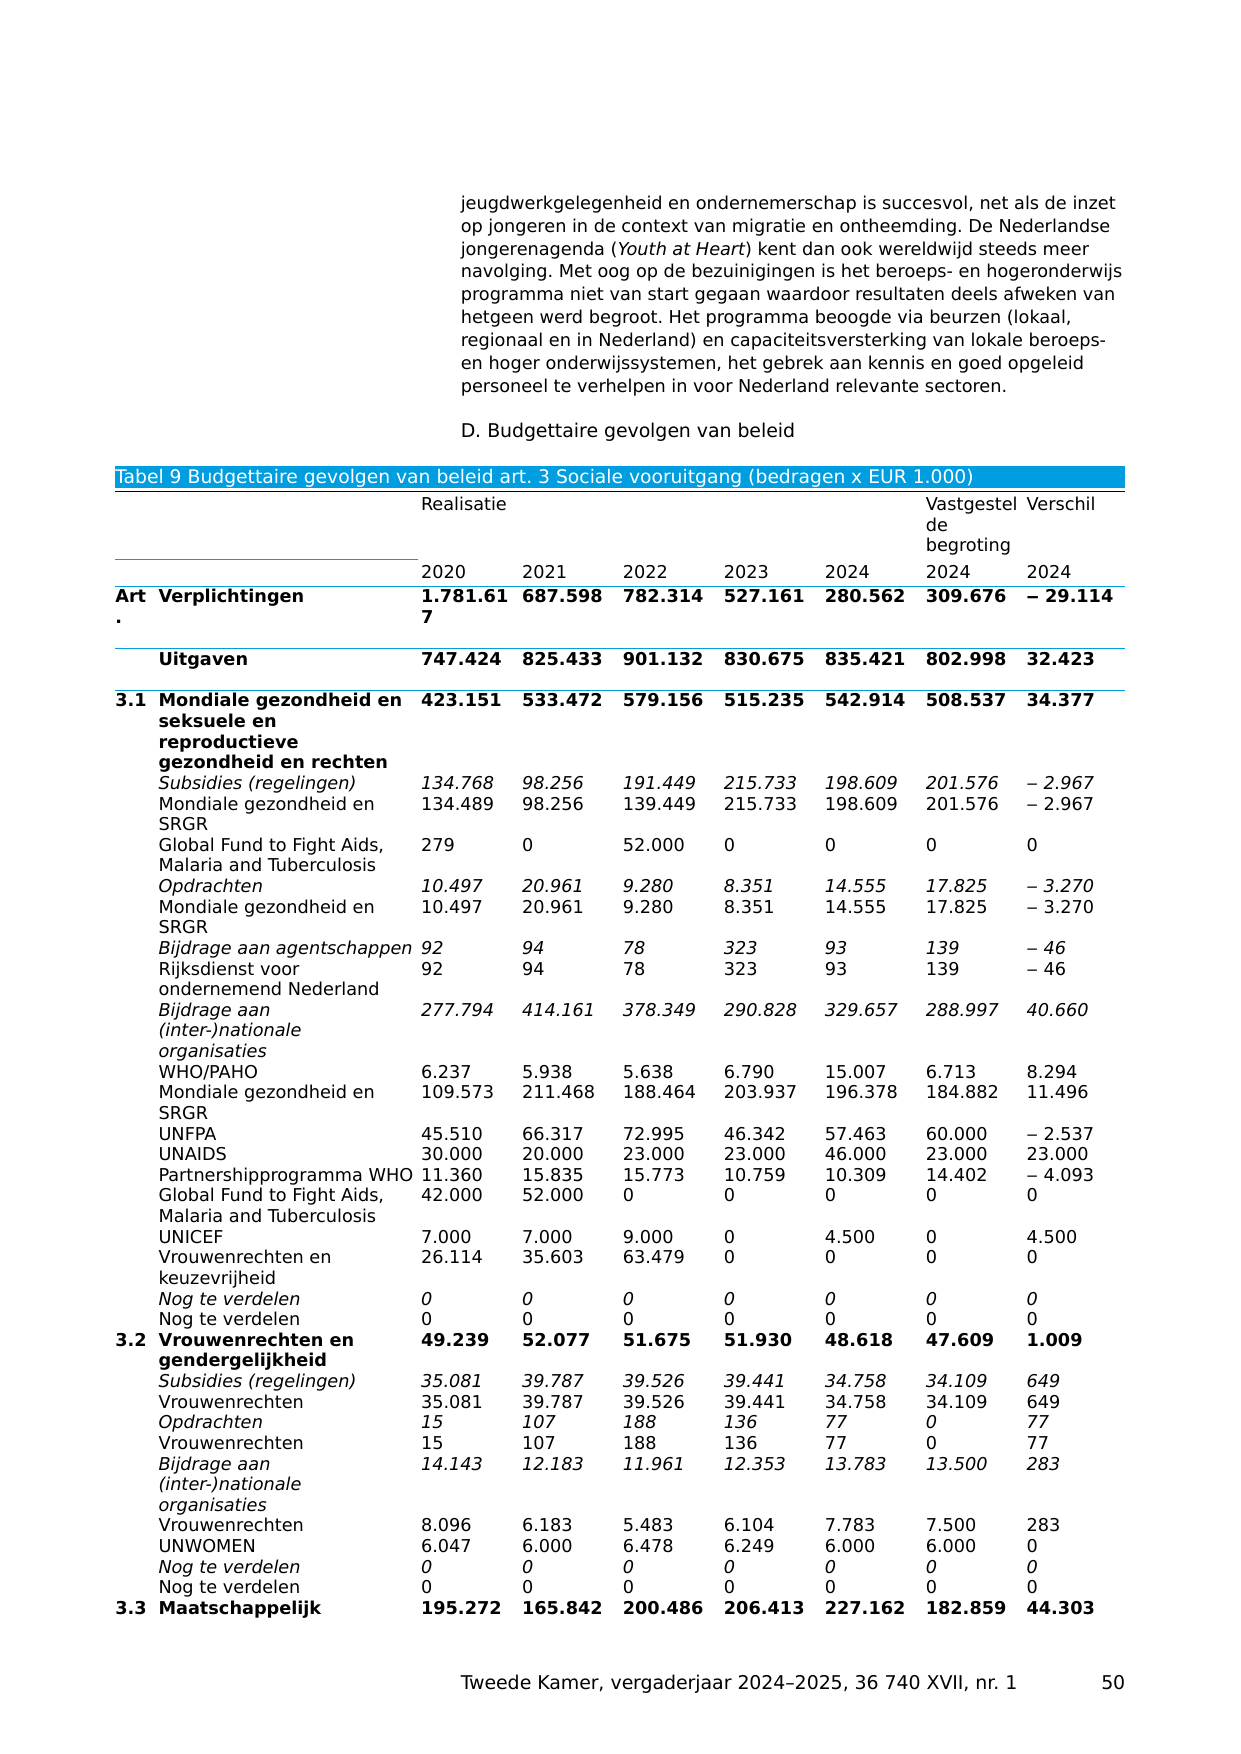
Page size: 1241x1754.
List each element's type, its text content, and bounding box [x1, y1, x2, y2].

table_cell 0 [418, 1289, 519, 1309]
table_cell 0 [1024, 1185, 1125, 1227]
table_cell 0 [923, 1247, 1023, 1288]
table_cell 0 [721, 1247, 822, 1288]
table_cell Mondiale gezondheid en SRGR [155, 794, 418, 835]
table_cell 8.294 [1024, 1062, 1125, 1082]
table_cell 0 [519, 1557, 620, 1577]
table_cell 283 [1024, 1515, 1125, 1536]
table_cell 188.464 [620, 1082, 721, 1123]
table_cell 0 [822, 1185, 923, 1227]
table_cell 4.500 [822, 1227, 923, 1247]
table_cell 201.576 [923, 773, 1023, 793]
table_cell 0 [721, 1557, 822, 1577]
table_cell [923, 628, 1023, 648]
table_cell 378.349 [620, 1000, 721, 1062]
table_cell [115, 1515, 155, 1536]
table_cell 0 [721, 1289, 822, 1309]
table_cell Maatschappelijk [155, 1598, 418, 1618]
table_cell 139 [923, 938, 1023, 958]
table_cell Nog te verdelen [155, 1577, 418, 1598]
table_cell 15 [418, 1412, 519, 1433]
table_cell 52.077 [519, 1330, 620, 1371]
table_cell 227.162 [822, 1598, 923, 1618]
table_cell 1.781.617 [418, 587, 519, 627]
table_cell 134.489 [418, 794, 519, 835]
table_cell 92 [418, 938, 519, 958]
table_cell 0 [1024, 1577, 1125, 1598]
table_cell [115, 1144, 155, 1165]
table_cell 139.449 [620, 794, 721, 835]
table_cell 139 [923, 959, 1023, 1000]
table_cell 2020 [418, 559, 519, 586]
table_cell Bijdrage aan (inter-)nationale organisaties [155, 1454, 418, 1515]
table_cell 7.783 [822, 1515, 923, 1536]
table_cell 23.000 [721, 1144, 822, 1165]
table_cell 14.555 [822, 876, 923, 897]
table_cell 39.441 [721, 1371, 822, 1392]
table_cell 9.000 [620, 1227, 721, 1247]
table_cell 0 [721, 1227, 822, 1247]
table_cell 34.758 [822, 1371, 923, 1392]
table_cell 203.937 [721, 1082, 822, 1123]
table_cell [115, 938, 155, 958]
table_cell Vastgestelde begroting [923, 492, 1023, 559]
table_cell 17.825 [923, 897, 1023, 938]
table_cell 48.618 [822, 1330, 923, 1371]
table_cell [519, 669, 620, 690]
table_cell 52.000 [620, 835, 721, 876]
table_cell 309.676 [923, 587, 1023, 627]
table_cell 2024 [822, 559, 923, 586]
table_cell 9.280 [620, 876, 721, 897]
table_cell 46.000 [822, 1144, 923, 1165]
table_cell 46.342 [721, 1124, 822, 1144]
table_cell 39.787 [519, 1392, 620, 1412]
table_cell 414.161 [519, 1000, 620, 1062]
table_cell 0 [620, 1289, 721, 1309]
table_cell 6.047 [418, 1536, 519, 1557]
table_cell [115, 1165, 155, 1185]
table_cell 51.930 [721, 1330, 822, 1371]
table_cell 0 [418, 1309, 519, 1330]
table_cell [115, 1289, 155, 1309]
table_cell 515.235 [721, 691, 822, 773]
table_cell 11.360 [418, 1165, 519, 1185]
table_cell 191.449 [620, 773, 721, 793]
table_cell [115, 649, 155, 669]
table_cell 508.537 [923, 691, 1023, 773]
table_cell [115, 1062, 155, 1082]
table_cell 0 [923, 1289, 1023, 1309]
table_cell Vrouwenrechten [155, 1515, 418, 1536]
table_cell 20.961 [519, 876, 620, 897]
table_cell 51.675 [620, 1330, 721, 1371]
table_cell 0 [418, 1557, 519, 1577]
table_cell 98.256 [519, 794, 620, 835]
table_cell 825.433 [519, 649, 620, 669]
table_cell 542.914 [822, 691, 923, 773]
table_cell 136 [721, 1433, 822, 1453]
table_cell 5.638 [620, 1062, 721, 1082]
table_cell [115, 1124, 155, 1144]
table_cell 6.183 [519, 1515, 620, 1536]
table_cell 14.143 [418, 1454, 519, 1515]
table_cell 0 [1024, 1557, 1125, 1577]
table_cell 11.496 [1024, 1082, 1125, 1123]
table_cell [721, 628, 822, 648]
table_cell 2023 [721, 559, 822, 586]
table_cell 8.351 [721, 876, 822, 897]
table_cell [115, 835, 155, 876]
table_cell 107 [519, 1433, 620, 1453]
table_cell 323 [721, 959, 822, 1000]
table_cell [115, 1557, 155, 1577]
table_cell 165.842 [519, 1598, 620, 1618]
table_cell 423.151 [418, 691, 519, 773]
table_cell 0 [923, 1412, 1023, 1433]
table_cell Mondiale gezondheid en SRGR [155, 897, 418, 938]
table_cell 23.000 [923, 1144, 1023, 1165]
table_cell 0 [620, 1557, 721, 1577]
table_cell 184.882 [923, 1082, 1023, 1123]
table_cell [115, 1185, 155, 1227]
table_cell 14.555 [822, 897, 923, 938]
table_cell 136 [721, 1412, 822, 1433]
table_cell 35.081 [418, 1371, 519, 1392]
table_cell 52.000 [519, 1185, 620, 1227]
table_cell 10.309 [822, 1165, 923, 1185]
table_cell Opdrachten [155, 1412, 418, 1433]
table_cell [721, 669, 822, 690]
table_cell 77 [1024, 1412, 1125, 1433]
table_cell 63.479 [620, 1247, 721, 1288]
table_cell 7.500 [923, 1515, 1023, 1536]
table_cell 649 [1024, 1371, 1125, 1392]
table_cell [115, 1371, 155, 1392]
table_cell Subsidies (regelingen) [155, 773, 418, 793]
table_cell Bijdrage aan (inter-)nationale organisaties [155, 1000, 418, 1062]
table_cell 215.733 [721, 773, 822, 793]
table_cell 39.526 [620, 1371, 721, 1392]
table_cell 0 [822, 1309, 923, 1330]
table_cell 34.109 [923, 1371, 1023, 1392]
table_cell 109.573 [418, 1082, 519, 1123]
table_cell 0 [721, 1577, 822, 1598]
table_cell 49.239 [418, 1330, 519, 1371]
table_cell 802.998 [923, 649, 1023, 669]
table_cell 279 [418, 835, 519, 876]
table_cell 40.660 [1024, 1000, 1125, 1062]
table_cell ‒ 46 [1024, 938, 1125, 958]
table_cell 6.000 [822, 1536, 923, 1557]
table_cell 206.413 [721, 1598, 822, 1618]
table_cell 34.758 [822, 1392, 923, 1412]
table_cell 0 [721, 1309, 822, 1330]
table_cell 0 [519, 835, 620, 876]
table_cell 6.237 [418, 1062, 519, 1082]
table_cell Global Fund to Fight Aids, Malaria and Tuberculosis [155, 1185, 418, 1227]
table_cell 0 [1024, 1309, 1125, 1330]
table_cell Art. [115, 587, 155, 627]
table_cell 72.995 [620, 1124, 721, 1144]
table_cell 10.759 [721, 1165, 822, 1185]
table_cell 6.713 [923, 1062, 1023, 1082]
table_cell 35.603 [519, 1247, 620, 1288]
table_cell 3.3 [115, 1598, 155, 1618]
table_cell 9.280 [620, 897, 721, 938]
table_cell [115, 1536, 155, 1557]
table_cell 0 [923, 1557, 1023, 1577]
table_cell 77 [822, 1412, 923, 1433]
table_cell UNWOMEN [155, 1536, 418, 1557]
table_cell [115, 560, 155, 586]
table_cell 5.938 [519, 1062, 620, 1082]
table_cell 8.351 [721, 897, 822, 938]
table_cell 329.657 [822, 1000, 923, 1062]
table_cell 98.256 [519, 773, 620, 793]
table_cell 7.000 [519, 1227, 620, 1247]
table_cell 92 [418, 959, 519, 1000]
table_cell 0 [519, 1289, 620, 1309]
table_cell 15.773 [620, 1165, 721, 1185]
table_cell 527.161 [721, 587, 822, 627]
table_cell [923, 669, 1023, 690]
table_cell 200.486 [620, 1598, 721, 1618]
table_cell 533.472 [519, 691, 620, 773]
table_cell Opdrachten [155, 876, 418, 897]
table_cell 34.109 [923, 1392, 1023, 1412]
table_cell 26.114 [418, 1247, 519, 1288]
table_cell 13.783 [822, 1454, 923, 1515]
table_cell 57.463 [822, 1124, 923, 1144]
table_cell 12.353 [721, 1454, 822, 1515]
table_cell 0 [620, 1185, 721, 1227]
table_cell [115, 1247, 155, 1288]
table_cell Vrouwenrechten [155, 1392, 418, 1412]
table_cell 1.009 [1024, 1330, 1125, 1371]
table_cell 6.478 [620, 1536, 721, 1557]
table_cell 0 [418, 1577, 519, 1598]
table_cell 0 [620, 1309, 721, 1330]
table_cell 188 [620, 1412, 721, 1433]
table_cell 12.183 [519, 1454, 620, 1515]
table_cell 2022 [620, 559, 721, 586]
table_cell 0 [923, 1227, 1023, 1247]
table_cell [822, 628, 923, 648]
table_cell [115, 628, 155, 648]
table_cell 44.303 [1024, 1598, 1125, 1618]
table_cell 10.497 [418, 897, 519, 938]
table_cell 35.081 [418, 1392, 519, 1412]
table_cell 77 [822, 1433, 923, 1453]
table_cell Verplichtingen [155, 587, 418, 627]
table_cell 649 [1024, 1392, 1125, 1412]
table_cell Nog te verdelen [155, 1309, 418, 1330]
table_cell ‒ 46 [1024, 959, 1125, 1000]
table_cell ‒ 2.967 [1024, 773, 1125, 793]
table_cell 42.000 [418, 1185, 519, 1227]
table_cell 93 [822, 959, 923, 1000]
table_cell [115, 1454, 155, 1515]
table_cell 23.000 [1024, 1144, 1125, 1165]
table_cell [115, 876, 155, 897]
table_cell [418, 669, 519, 690]
table_cell 782.314 [620, 587, 721, 627]
table_cell 182.859 [923, 1598, 1023, 1618]
table_cell UNAIDS [155, 1144, 418, 1165]
table_cell 0 [721, 1185, 822, 1227]
table_cell 277.794 [418, 1000, 519, 1062]
table_cell 15 [418, 1433, 519, 1453]
table_cell Rijksdienst voor ondernemend Nederland [155, 959, 418, 1000]
table_cell ‒ 4.093 [1024, 1165, 1125, 1185]
table_cell 20.000 [519, 1144, 620, 1165]
table_cell WHO/PAHO [155, 1062, 418, 1082]
table_cell 6.000 [519, 1536, 620, 1557]
table_cell 11.961 [620, 1454, 721, 1515]
table_cell 3.1 [115, 691, 155, 773]
table_cell 196.378 [822, 1082, 923, 1123]
table_cell 2024 [1024, 559, 1125, 586]
table_cell ‒ 2.537 [1024, 1124, 1125, 1144]
table_cell 687.598 [519, 587, 620, 627]
table_cell 10.497 [418, 876, 519, 897]
table_cell [519, 628, 620, 648]
table_cell 34.377 [1024, 691, 1125, 773]
table_cell 6.104 [721, 1515, 822, 1536]
table_cell [115, 1392, 155, 1412]
table_cell 0 [1024, 835, 1125, 876]
table_cell 0 [822, 1557, 923, 1577]
table_cell 0 [923, 835, 1023, 876]
table_cell 30.000 [418, 1144, 519, 1165]
table_cell [115, 773, 155, 793]
table_cell 94 [519, 959, 620, 1000]
table_cell 77 [1024, 1433, 1125, 1453]
table_cell Global Fund to Fight Aids, Malaria and Tuberculosis [155, 835, 418, 876]
table_cell Vrouwenrechten en keuzevrijheid [155, 1247, 418, 1288]
table_cell Mondiale gezondheid en SRGR [155, 1082, 418, 1123]
table_cell [115, 1000, 155, 1062]
table_cell 14.402 [923, 1165, 1023, 1185]
table_cell 20.961 [519, 897, 620, 938]
table_cell 195.272 [418, 1598, 519, 1618]
table_cell 93 [822, 938, 923, 958]
table_cell 2024 [923, 559, 1023, 586]
table_cell 579.156 [620, 691, 721, 773]
table_cell [620, 669, 721, 690]
table_cell 323 [721, 938, 822, 958]
table_cell 60.000 [923, 1124, 1023, 1144]
table_cell 0 [822, 835, 923, 876]
table_cell [155, 628, 418, 648]
title D. Budgettaire gevolgen van beleid [461, 420, 1125, 442]
table_cell 0 [721, 835, 822, 876]
table_cell ‒ 29.114 [1024, 587, 1125, 627]
table_cell UNFPA [155, 1124, 418, 1144]
table_cell 32.423 [1024, 649, 1125, 669]
table_cell 15.835 [519, 1165, 620, 1185]
table_cell 0 [822, 1247, 923, 1288]
table_cell [115, 492, 155, 559]
table_cell 283 [1024, 1454, 1125, 1515]
table_cell 39.787 [519, 1371, 620, 1392]
table_cell 198.609 [822, 773, 923, 793]
table_cell [115, 959, 155, 1000]
table_cell 0 [822, 1289, 923, 1309]
table_cell [115, 897, 155, 938]
table_cell 290.828 [721, 1000, 822, 1062]
table_cell 15.007 [822, 1062, 923, 1082]
table_cell 39.441 [721, 1392, 822, 1412]
table_cell 94 [519, 938, 620, 958]
table_cell 747.424 [418, 649, 519, 669]
table_cell Bijdrage aan agentschappen [155, 938, 418, 958]
table_cell Partnershipprogramma WHO [155, 1165, 418, 1185]
table_cell 0 [620, 1577, 721, 1598]
table_cell Subsidies (regelingen) [155, 1371, 418, 1392]
table_cell [822, 669, 923, 690]
table_cell UNICEF [155, 1227, 418, 1247]
table_cell [115, 1227, 155, 1247]
table_cell 8.096 [418, 1515, 519, 1536]
table_cell 0 [923, 1433, 1023, 1453]
table_cell 201.576 [923, 794, 1023, 835]
table_cell ‒ 2.967 [1024, 794, 1125, 835]
text jeugdwerkgelegenheid en ondernemerschap is succesvol, net als de inzet op jongeren in de context van migratie en ontheemding. De Nederlandse jongerenagenda (Youth at Heart) kent dan ook wereldwijd steeds meer navolging. Met oog op de bezuinigingen is het beroeps- en hogeronderwijs programma niet van start gegaan waardoor resultaten deels afweken van hetgeen werd begroot. Het programma beoogde via beurzen (lokaal, regionaal en in Nederland) en capaciteitsversterking van lokale beroeps- en hoger onderwijssystemen, het gebrek aan kennis en goed opgeleid personeel te verhelpen in voor Nederland relevante sectoren. [461, 191, 1125, 397]
table_cell [115, 1309, 155, 1330]
table_cell 280.562 [822, 587, 923, 627]
table_cell Vrouwenrechten [155, 1433, 418, 1453]
table_cell [115, 794, 155, 835]
table_cell 188 [620, 1433, 721, 1453]
table_cell Uitgaven [155, 649, 418, 669]
table_cell [620, 628, 721, 648]
table_cell Verschil [1024, 492, 1125, 559]
table_cell 3.2 [115, 1330, 155, 1371]
table_cell 7.000 [418, 1227, 519, 1247]
table_cell 288.997 [923, 1000, 1023, 1062]
table_cell [155, 492, 418, 559]
table_cell Vrouwenrechten en gendergelijkheid [155, 1330, 418, 1371]
table_cell Nog te verdelen [155, 1557, 418, 1577]
table_cell 78 [620, 959, 721, 1000]
table_cell ‒ 3.270 [1024, 897, 1125, 938]
table_cell 134.768 [418, 773, 519, 793]
table_cell [115, 1433, 155, 1453]
table_cell [115, 1082, 155, 1123]
table_cell 0 [923, 1577, 1023, 1598]
table_cell 6.790 [721, 1062, 822, 1082]
table_cell 0 [1024, 1536, 1125, 1557]
table_cell [115, 669, 155, 690]
table_cell 2021 [519, 559, 620, 586]
table_cell 0 [519, 1577, 620, 1598]
table_cell 0 [519, 1309, 620, 1330]
table_cell 0 [923, 1185, 1023, 1227]
table_cell 45.510 [418, 1124, 519, 1144]
table_cell [418, 628, 519, 648]
table_cell 5.483 [620, 1515, 721, 1536]
table_cell 23.000 [620, 1144, 721, 1165]
table_cell [1024, 628, 1125, 648]
table_cell 66.317 [519, 1124, 620, 1144]
table_cell 0 [822, 1577, 923, 1598]
table_cell 0 [923, 1309, 1023, 1330]
table_cell 211.468 [519, 1082, 620, 1123]
table_cell [115, 1412, 155, 1433]
table_cell 17.825 [923, 876, 1023, 897]
table_cell [115, 1577, 155, 1598]
table_cell 4.500 [1024, 1227, 1125, 1247]
table_cell 0 [1024, 1289, 1125, 1309]
table_cell 13.500 [923, 1454, 1023, 1515]
table_cell [155, 560, 418, 586]
table_cell 107 [519, 1412, 620, 1433]
table_cell 901.132 [620, 649, 721, 669]
table_cell 835.421 [822, 649, 923, 669]
table_cell Nog te verdelen [155, 1289, 418, 1309]
table_cell 47.609 [923, 1330, 1023, 1371]
table_cell 198.609 [822, 794, 923, 835]
table_cell 78 [620, 938, 721, 958]
table_cell Realisatie [418, 492, 923, 559]
table_cell 215.733 [721, 794, 822, 835]
table_cell 0 [1024, 1247, 1125, 1288]
table_cell [1024, 669, 1125, 690]
table_cell 39.526 [620, 1392, 721, 1412]
table_cell Mondiale gezondheid en seksuele en reproductieve gezondheid en rechten [155, 691, 418, 773]
table_cell [155, 669, 418, 690]
table_cell 830.675 [721, 649, 822, 669]
table_cell 6.249 [721, 1536, 822, 1557]
table_cell ‒ 3.270 [1024, 876, 1125, 897]
table_cell 6.000 [923, 1536, 1023, 1557]
